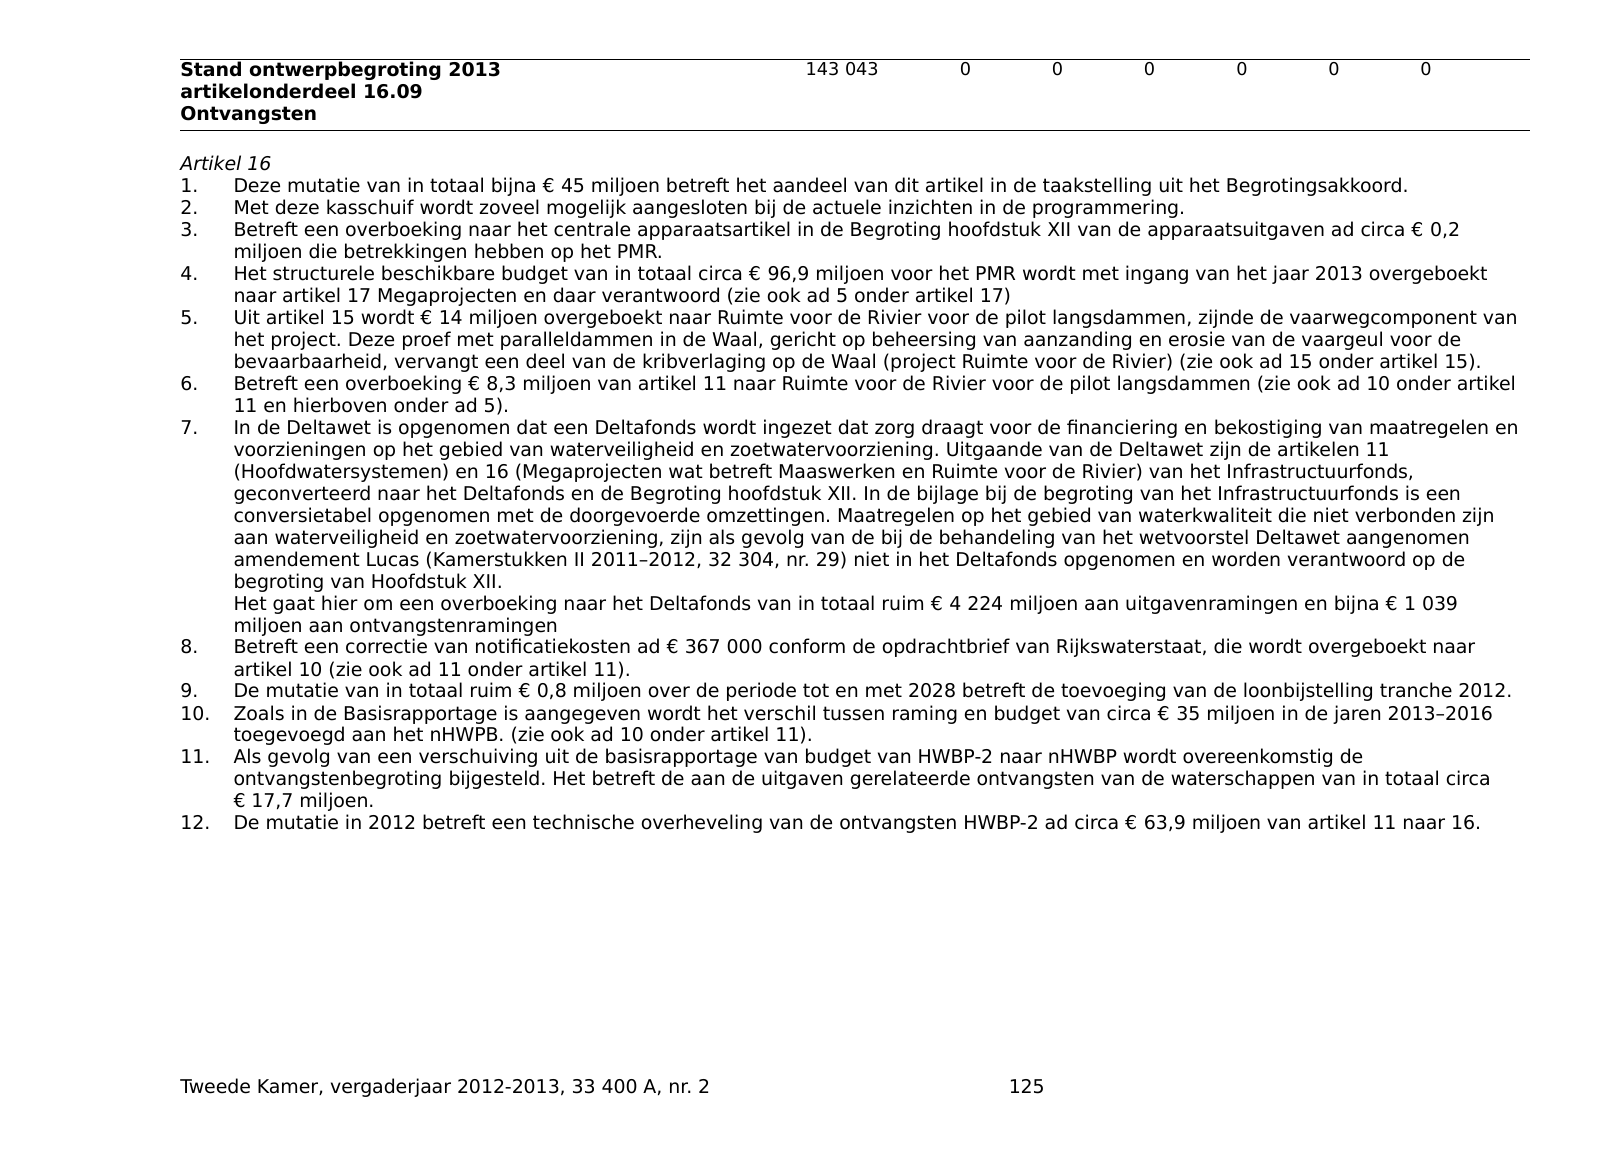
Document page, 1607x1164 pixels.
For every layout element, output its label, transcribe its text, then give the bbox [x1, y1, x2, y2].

subtitle Artikel 16 [180, 153, 1529, 175]
table_cell 0 [1161, 60, 1253, 130]
table_cell 0 [1069, 60, 1161, 130]
text 3. Betreft een overboeking naar het centrale apparaatsartikel in de Begroting hoofdstuk XII van de apparaatsuitgaven ad circa € 0,2 miljoen die betrekkingen hebben op het PMR. [180, 219, 1529, 263]
table_cell 0 [1253, 60, 1345, 130]
text 2. Met deze kasschuif wordt zoveel mogelijk aangesloten bij de actuele inzichten in de programmering. [180, 197, 1529, 219]
text 10. Zoals in de Basisrapportage is aangegeven wordt het verschil tussen raming en budget van circa € 35 miljoen in de jaren 2013–2016 toegevoegd aan het nHWPB. (zie ook ad 10 onder artikel 11). [180, 702, 1529, 746]
table_cell 143 043 [793, 60, 884, 130]
table_cell 0 [885, 60, 977, 130]
text Het gaat hier om een overboeking naar het Deltafonds van in totaal ruim € 4 224 miljoen aan uitgavenramingen en bijna € 1 039 miljoen aan ontvangstenramingen [233, 592, 1529, 636]
text 1. Deze mutatie van in totaal bijna € 45 miljoen betreft het aandeel van dit artikel in de taakstelling uit het Begrotingsakkoord. [180, 175, 1529, 197]
table_cell [700, 60, 792, 130]
text 8. Betreft een correctie van notificatiekosten ad € 367 000 conform de opdrachtbrief van Rijkswaterstaat, die wordt overgeboekt naar artikel 10 (zie ook ad 11 onder artikel 11). [180, 636, 1529, 680]
text 4. Het structurele beschikbare budget van in totaal circa € 96,9 miljoen voor het PMR wordt met ingang van het jaar 2013 overgeboekt naar artikel 17 Megaprojecten en daar verantwoord (zie ook ad 5 onder artikel 17) [180, 263, 1529, 307]
text 5. Uit artikel 15 wordt € 14 miljoen overgeboekt naar Ruimte voor de Rivier voor de pilot langsdammen, zijnde de vaarwegcomponent van het project. Deze proef met paralleldammen in de Waal, gericht op beheersing van aanzanding en erosie van de vaargeul voor de bevaarbaarheid, vervangt een deel van de kribverlaging op de Waal (project Ruimte voor de Rivier) (zie ook ad 15 onder artikel 15). [180, 307, 1529, 373]
text 12. De mutatie in 2012 betreft een technische overheveling van de ontvangsten HWBP-2 ad circa € 63,9 miljoen van artikel 11 naar 16. [180, 812, 1529, 834]
table_cell [538, 60, 700, 130]
text 11. Als gevolg van een verschuiving uit de basisrapportage van budget van HWBP-2 naar nHWBP wordt overeenkomstig de ontvangstenbegroting bijgesteld. Het betreft de aan de uitgaven gerelateerde ontvangsten van de waterschappen van in totaal circa € 17,7 miljoen. [180, 746, 1529, 812]
table_cell [1437, 60, 1529, 130]
text 6. Betreft een overboeking € 8,3 miljoen van artikel 11 naar Ruimte voor de Rivier voor de pilot langsdammen (zie ook ad 10 onder artikel 11 en hierboven onder ad 5). [180, 373, 1529, 417]
table_cell 0 [977, 60, 1069, 130]
table_cell 0 [1345, 60, 1437, 130]
text 7. In de Deltawet is opgenomen dat een Deltafonds wordt ingezet dat zorg draagt voor de financiering en bekostiging van maatregelen en voorzieningen op het gebied van waterveiligheid en zoetwatervoorziening. Uitgaande van de Deltawet zijn de artikelen 11 (Hoofdwatersystemen) en 16 (Megaprojecten wat betreft Maaswerken en Ruimte voor de Rivier) van het Infrastructuurfonds, geconverteerd naar het Deltafonds en de Begroting hoofdstuk XII. In de bijlage bij de begroting van het Infrastructuurfonds is een conversietabel opgenomen met de doorgevoerde omzettingen. Maatregelen op het gebied van waterkwaliteit die niet verbonden zijn aan waterveiligheid en zoetwatervoorziening, zijn als gevolg van de bij de behandeling van het wetvoorstel Deltawet aangenomen amendement Lucas (Kamerstukken II 2011–2012, 32 304, nr. 29) niet in het Deltafonds opgenomen en worden verantwoord op de begroting van Hoofdstuk XII. [180, 417, 1529, 592]
table_cell Stand ontwerpbegroting 2013 artikelonderdeel 16.09 Ontvangsten [180, 60, 538, 130]
text 9. De mutatie van in totaal ruim € 0,8 miljoen over de periode tot en met 2028 betreft de toevoeging van de loonbijstelling tranche 2012. [180, 680, 1529, 702]
